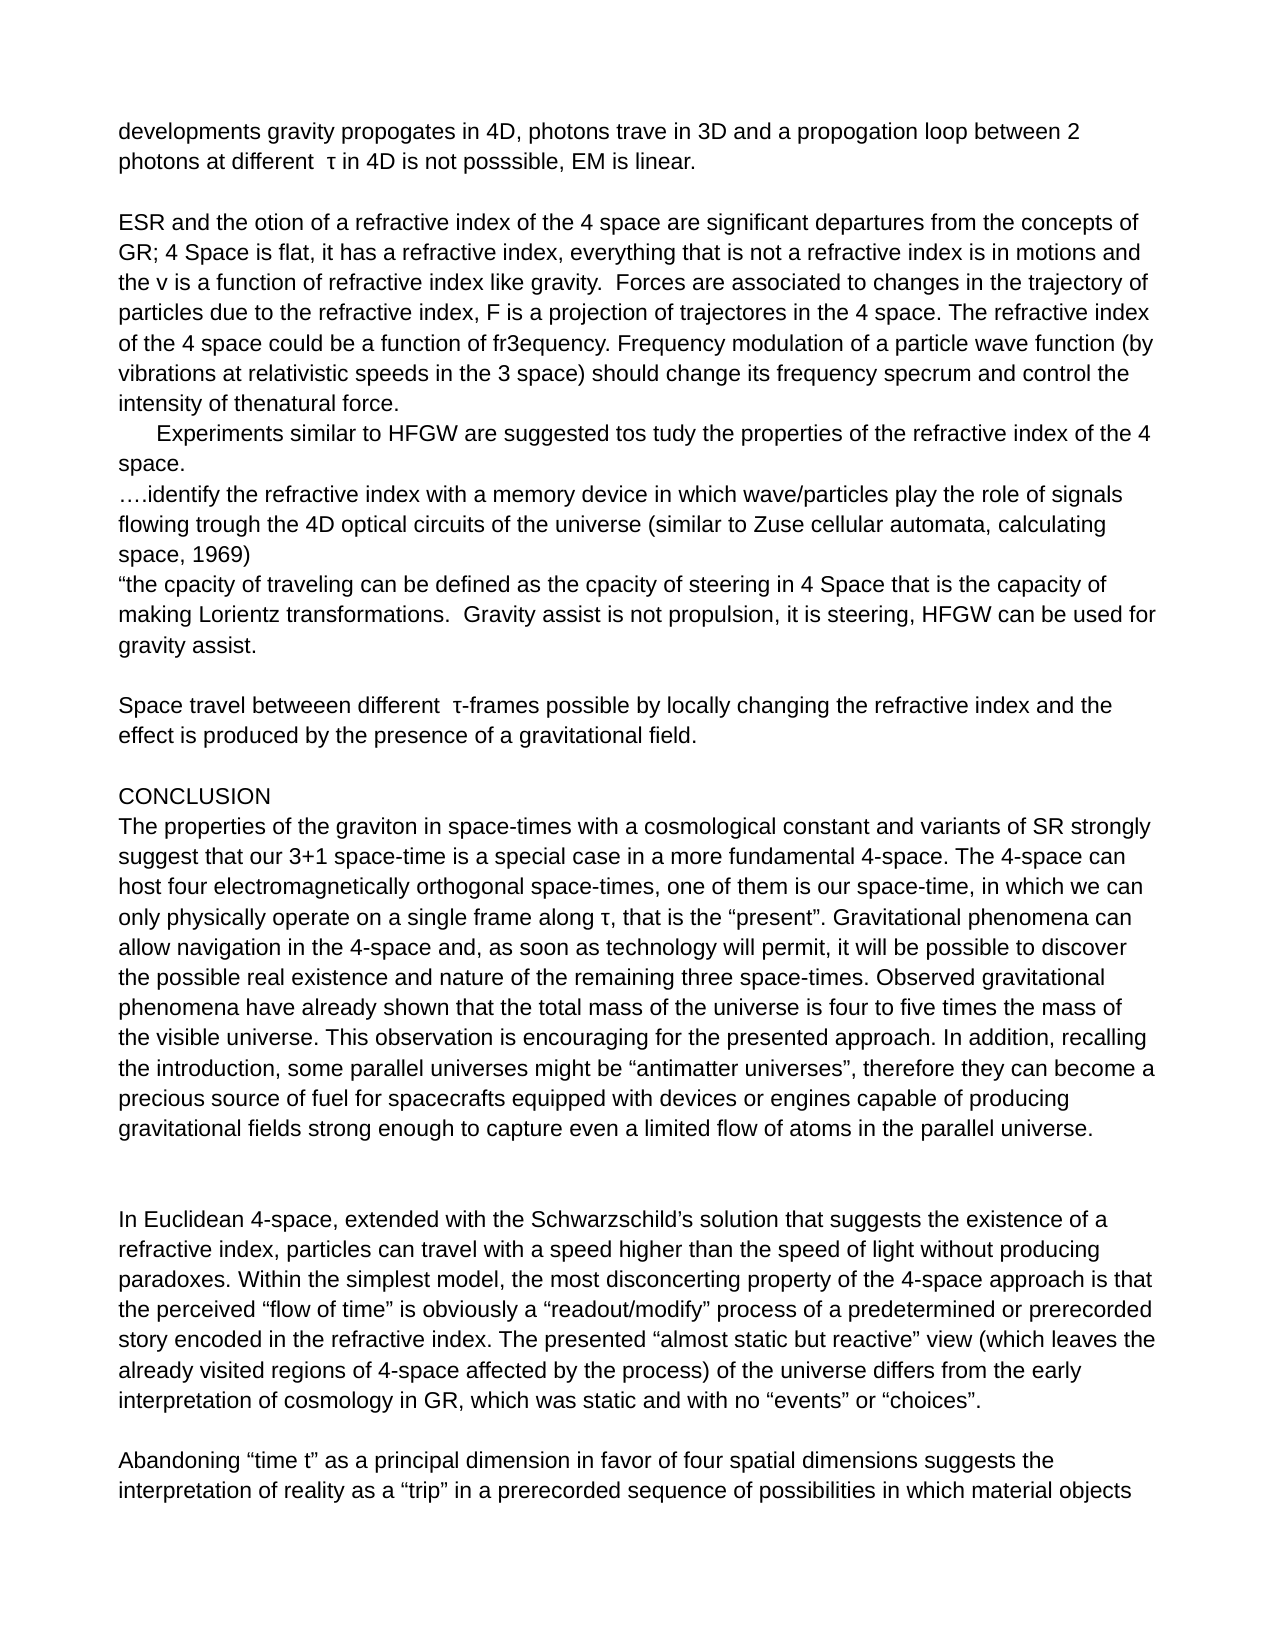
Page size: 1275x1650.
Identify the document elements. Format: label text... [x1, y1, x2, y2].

text Abandoning “time t” as a principal dimension in favor of four spatial dimensions suggests the interpretation of reality as a “trip” in a prerecorded sequence of possibilities in which material objects [118, 1447, 1157, 1504]
text “the cpacity of traveling can be defined as the cpacity of steering in 4 Space that is the capacity of making Lorientz transformations. Gravity assist is not propulsion, it is steering, HFGW can be used for gravity assist. [118, 571, 1157, 658]
text Experiments similar to HFGW are suggested tos tudy the properties of the refractive index of the 4 space. [118, 420, 1157, 477]
text The properties of the graviton in space-times with a cosmological constant and variants of SR strongly suggest that our 3+1 space-time is a special case in a more fundamental 4-space. The 4-space can host four electromagnetically orthogonal space-times, one of them is our space-time, in which we can only physically operate on a single frame along τ, that is the “present”. Gravitational phenomena can allow navigation in the 4-space and, as soon as technology will permit, it will be possible to discover the possible real existence and nature of the remaining three space-times. Observed gravitational phenomena have already shown that the total mass of the universe is four to five times the mass of the visible universe. This observation is encouraging for the presented approach. In addition, recalling the introduction, some parallel universes might be “antimatter universes”, therefore they can become a precious source of fuel for spacecrafts equipped with devices or engines capable of producing gravitational fields strong enough to capture even a limited flow of atoms in the parallel universe. [118, 813, 1157, 1141]
text Space travel betweeen different τ-frames possible by locally changing the refractive index and the effect is produced by the presence of a gravitational field. [118, 692, 1157, 749]
text CONCLUSION [118, 783, 1157, 809]
text developments gravity propogates in 4D, photons trave in 3D and a propogation loop between 2 photons at different τ in 4D is not posssible, EM is linear. [118, 118, 1157, 175]
text ESR and the otion of a refractive index of the 4 space are significant departures from the concepts of GR; 4 Space is flat, it has a refractive index, everything that is not a refractive index is in motions and the v is a function of refractive index like gravity. Forces are associated to changes in the trajectory of particles due to the refractive index, F is a projection of trajectores in the 4 space. The refractive index of the 4 space could be a function of fr3equency. Frequency modulation of a particle wave function (by vibrations at relativistic speeds in the 3 space) should change its frequency specrum and control the intensity of thenatural force. [118, 209, 1157, 416]
text ….identify the refractive index with a memory device in which wave/particles play the role of signals flowing trough the 4D optical circuits of the universe (similar to Zuse cellular automata, calculating space, 1969) [118, 481, 1157, 567]
text In Euclidean 4-space, extended with the Schwarzschild’s solution that suggests the existence of a refractive index, particles can travel with a speed higher than the speed of light without producing paradoxes. Within the simplest model, the most disconcerting property of the 4-space approach is that the perceived “flow of time” is obviously a “readout/modify” process of a predetermined or prerecorded story encoded in the refractive index. The presented “almost static but reactive” view (which leaves the already visited regions of 4-space affected by the process) of the universe differs from the early interpretation of cosmology in GR, which was static and with no “events” or “choices”. [118, 1206, 1157, 1413]
